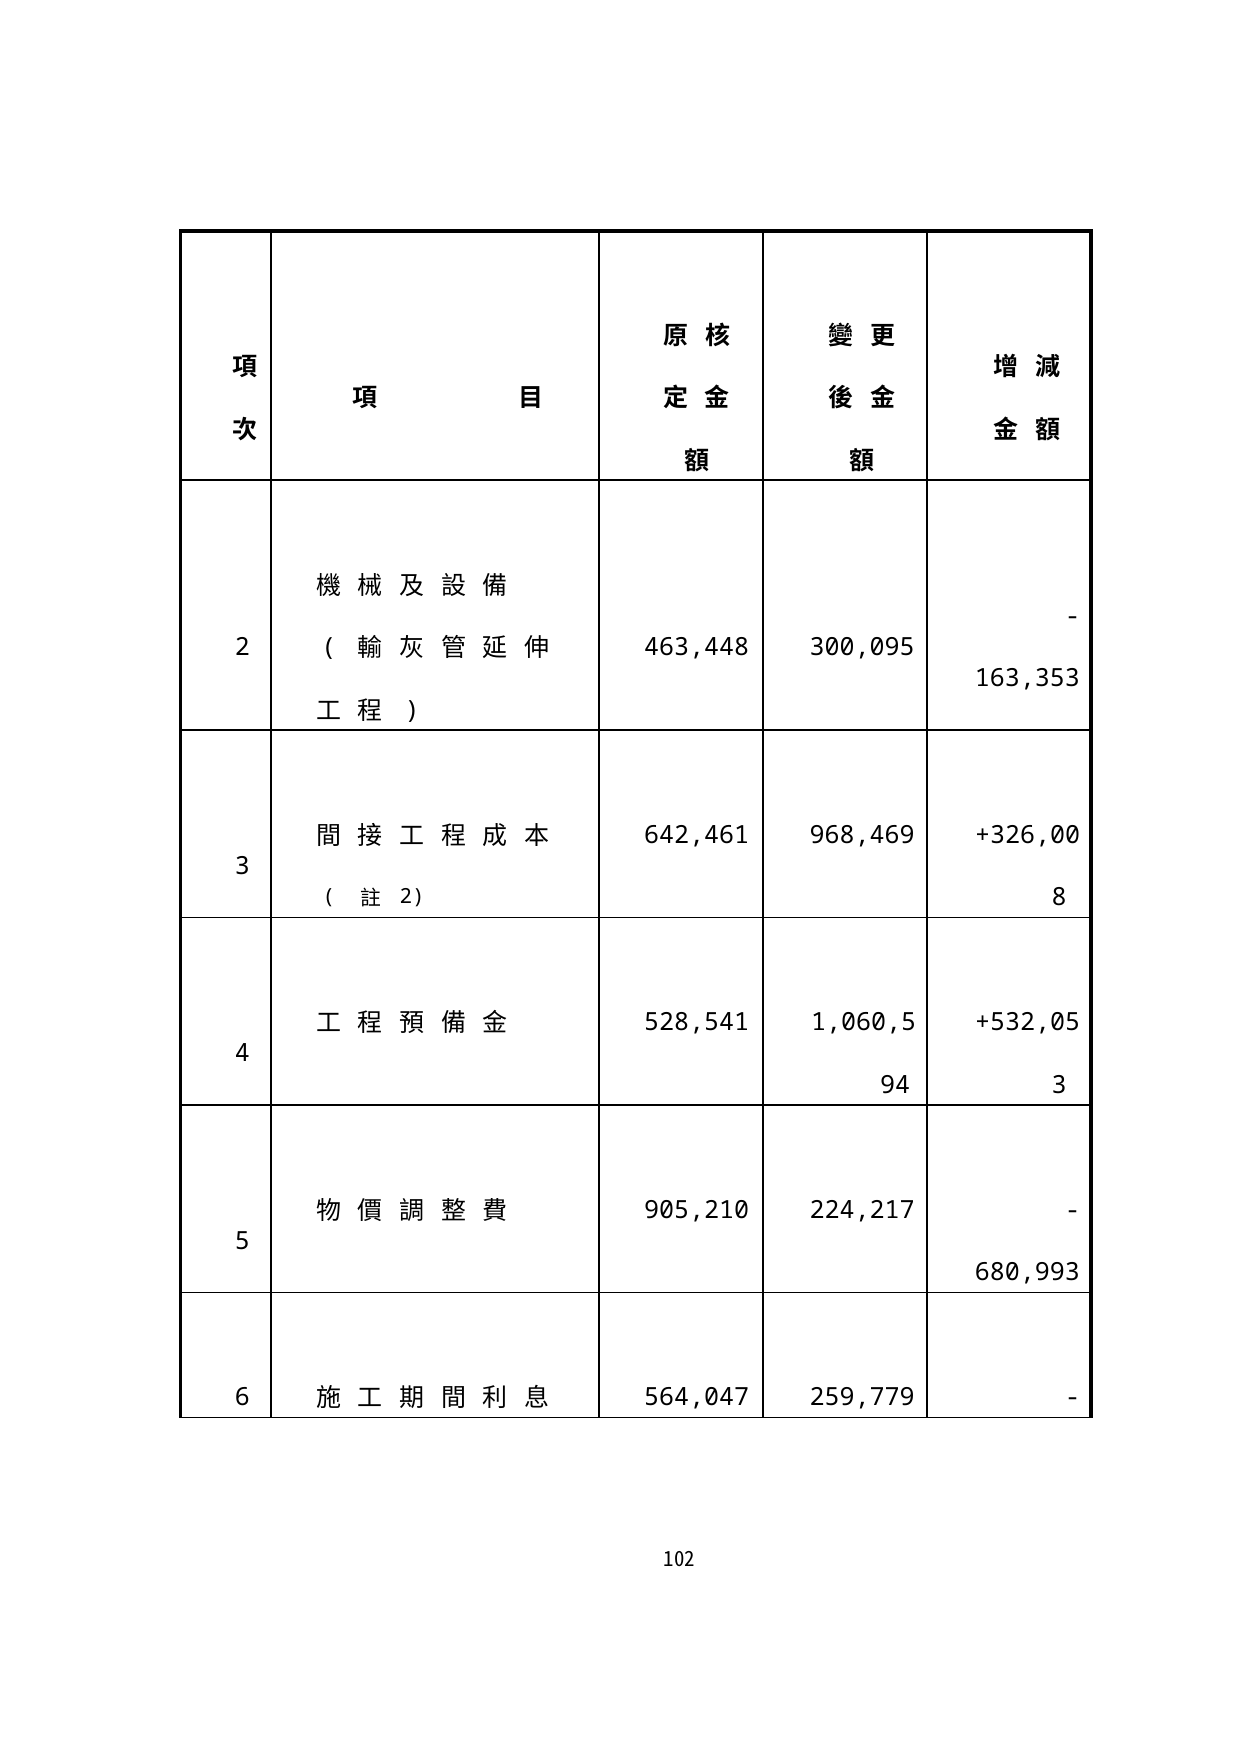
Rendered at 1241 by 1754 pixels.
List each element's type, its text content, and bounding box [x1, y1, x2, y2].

table_cell -163,353 [928, 481, 1089, 729]
table_cell 463,448 [600, 481, 762, 729]
table_cell 259,779 [764, 1293, 926, 1417]
table_cell 工程預備金 [272, 918, 598, 1104]
table_header 項次 [182, 233, 270, 479]
table_cell 564,047 [600, 1293, 762, 1417]
table_cell 968,469 [764, 731, 926, 917]
table_header 項 目 [272, 233, 598, 479]
table_cell 施工期間利息 [272, 1293, 598, 1417]
table_cell 3 [182, 731, 270, 917]
table_cell 間接工程成本(註2) [272, 731, 598, 917]
table_cell 642,461 [600, 731, 762, 917]
table_cell 4 [182, 918, 270, 1104]
table_header 原核定金額 [600, 233, 762, 479]
table_cell 機械及設備(輸灰管延伸工程) [272, 481, 598, 729]
table_cell -680,993 [928, 1106, 1089, 1292]
table_cell 224,217 [764, 1106, 926, 1292]
table_cell +326,008 [928, 731, 1089, 917]
table_cell 物價調整費 [272, 1106, 598, 1292]
table_cell 1,060,594 [764, 918, 926, 1104]
table_header 增減金額 [928, 233, 1089, 479]
table_cell [928, 1293, 1089, 1417]
table_header 變更後金額 [764, 233, 926, 479]
table_cell 2 [182, 481, 270, 729]
table_cell 905,210 [600, 1106, 762, 1292]
table_cell 528,541 [600, 918, 762, 1104]
table_cell 300,095 [764, 481, 926, 729]
table_cell 6 [182, 1293, 270, 1417]
table_cell 5 [182, 1106, 270, 1292]
table_cell +532,053 [928, 918, 1089, 1104]
